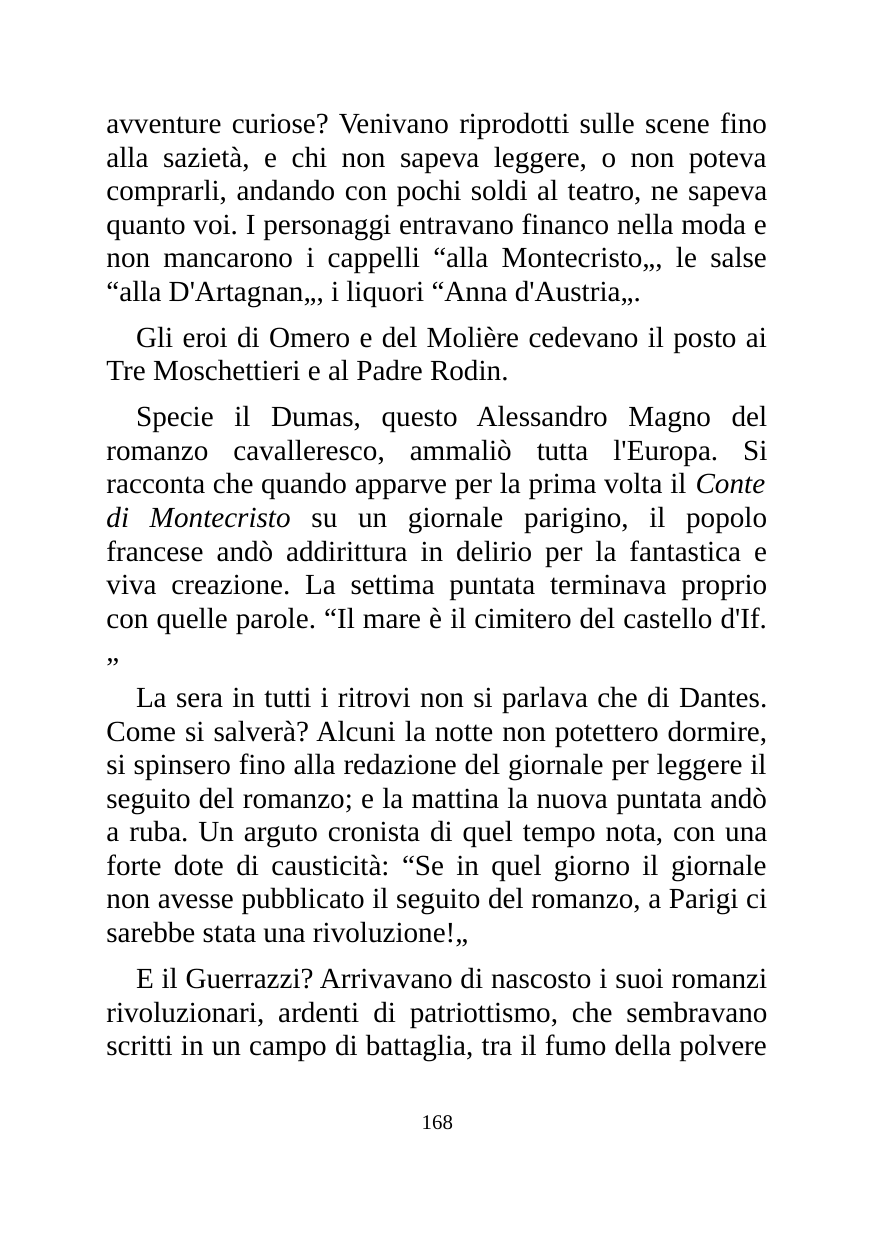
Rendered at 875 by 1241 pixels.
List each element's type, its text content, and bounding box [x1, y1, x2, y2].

text Specie il Dumas, questo Alessandro Magno del romanzo cavalleresco, ammaliò tutta l'Europa. Si racconta che quando apparve per la prima volta il Conte di Montecristo su un giornale parigino, il popolo francese andò addirittura in delirio per la fantastica e viva creazione. La settima puntata terminava proprio con quelle parole. “Il mare è il cimitero del castello d'If.„ [106, 399, 768, 668]
text La sera in tutti i ritrovi non si parlava che di Dantes. Come si salverà? Alcuni la notte non potettero dormire, si spinsero fino alla redazione del giornale per leggere il seguito del romanzo; e la mattina la nuova puntata andò a ruba. Un arguto cronista di quel tempo nota, con una forte dote di causticità: “Se in quel giorno il giornale non avesse pubblicato il seguito del romanzo, a Parigi ci sarebbe stata una rivoluzione!„ [106, 680, 768, 949]
text E il Guerrazzi? Arrivavano di nascosto i suoi romanzi rivoluzionari, ardenti di patriottismo, che sembravano scritti in un campo di battaglia, tra il fumo della polvere [106, 961, 768, 1062]
text Gli eroi di Omero e del Molière cedevano il posto ai Tre Moschettieri e al Padre Rodin. [106, 320, 768, 387]
text avventure curiose? Venivano riprodotti sulle scene fino alla sazietà, e chi non sapeva leggere, o non poteva comprarli, andando con pochi soldi al teatro, ne sapeva quanto voi. I personaggi entravano financo nella moda e non mancarono i cappelli “alla Montecristo„, le salse “alla D'Artagnan„, i liquori “Anna d'Austria„. [106, 106, 768, 307]
